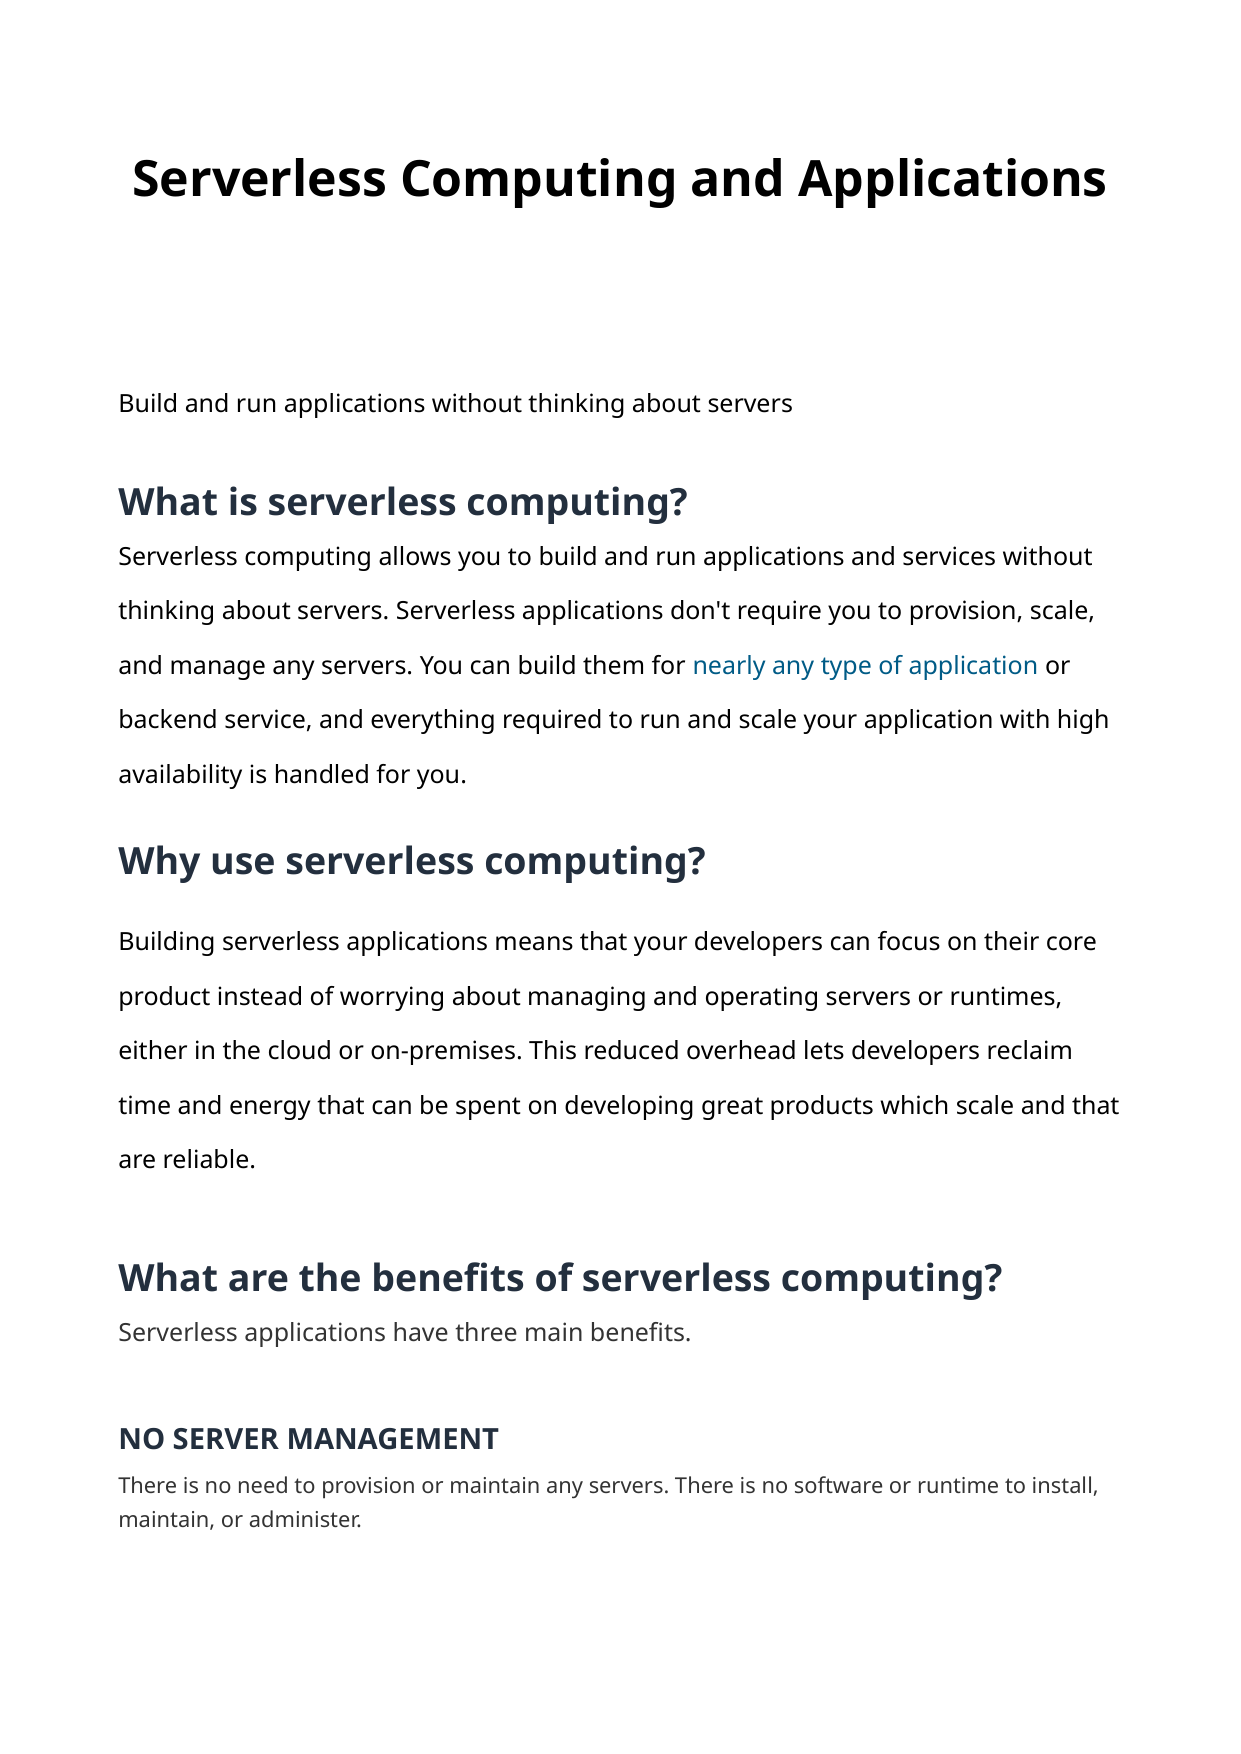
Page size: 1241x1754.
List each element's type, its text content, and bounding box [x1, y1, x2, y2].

text Serverless computing allows you to build and run applications and services without thinking about servers. Serverless applications don't require you to provision, scale, and manage any servers. You can build them for nearly any type of application or backend service, and everything required to run and scale your application with high availability is handled for you. [118, 538, 1122, 790]
subtitle What is serverless computing? [118, 475, 1122, 526]
subtitle Serverless Computing and Applications [118, 143, 1122, 211]
subtitle What are the benefits of serverless computing? [118, 1251, 1122, 1302]
text Build and run applications without thinking about servers [118, 386, 1122, 420]
subtitle NO SERVER MANAGEMENT [118, 1418, 1122, 1458]
subtitle Why use serverless computing? [118, 834, 1122, 885]
text There is no need to provision or maintain any servers. There is no software or runtime to install, maintain, or administer. [118, 1470, 1122, 1534]
text Serverless applications have three main benefits. [118, 1315, 1122, 1349]
text Building serverless applications means that your developers can focus on their core product instead of worrying about managing and operating servers or runtimes, either in the cloud or on-premises. This reduced overhead lets developers reclaim time and energy that can be spent on developing great products which scale and that are reliable. [118, 924, 1122, 1176]
